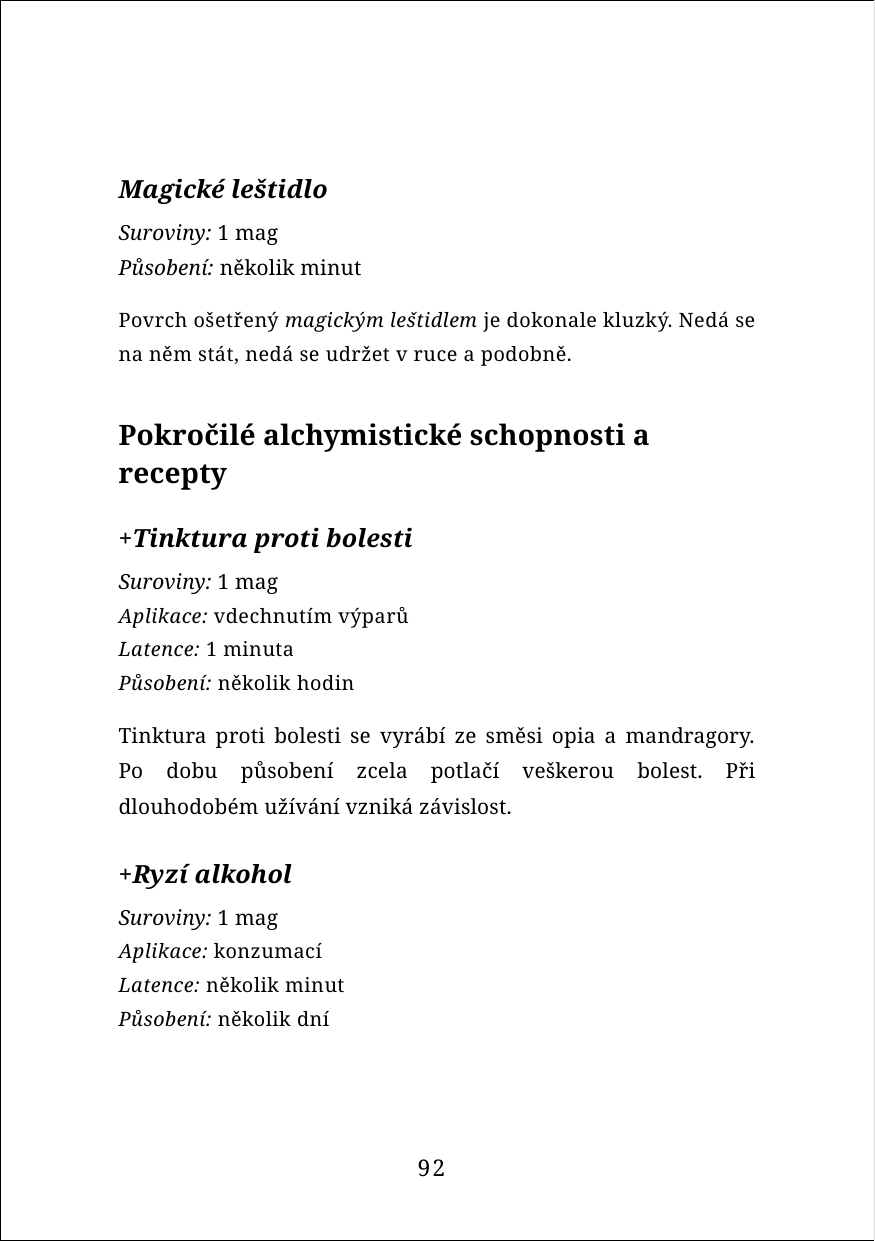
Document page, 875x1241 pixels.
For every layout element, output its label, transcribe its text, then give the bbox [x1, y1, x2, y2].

text Suroviny: 1 mag Aplikace: konzumací Latence: několik minut Působení: několik dní [118, 903, 756, 1032]
subtitle +Tinktura proti bolesti [118, 521, 756, 555]
text Suroviny: 1 mag Aplikace: vdechnutím výparů Latence: 1 minuta Působení: několik hodin [118, 567, 756, 696]
subtitle Pokročilé alchymistické schopnosti a recepty [118, 415, 756, 492]
text Povrch ošetřený magickým leštidlem je dokonale kluzký. Nedá se na něm stát, nedá se udržet v ruce a podobně. [118, 306, 756, 367]
subtitle Magické leštidlo [118, 172, 756, 206]
subtitle +Ryzí alkohol [118, 857, 756, 891]
text Suroviny: 1 mag Působení: několik minut [118, 218, 756, 282]
text Tinktura proti bolesti se vyrábí ze směsi opia a mandragory. Po dobu působení zcela potlačí veškerou bolest. Při dlouhodobém užívání vzniká závislost. [118, 721, 756, 820]
